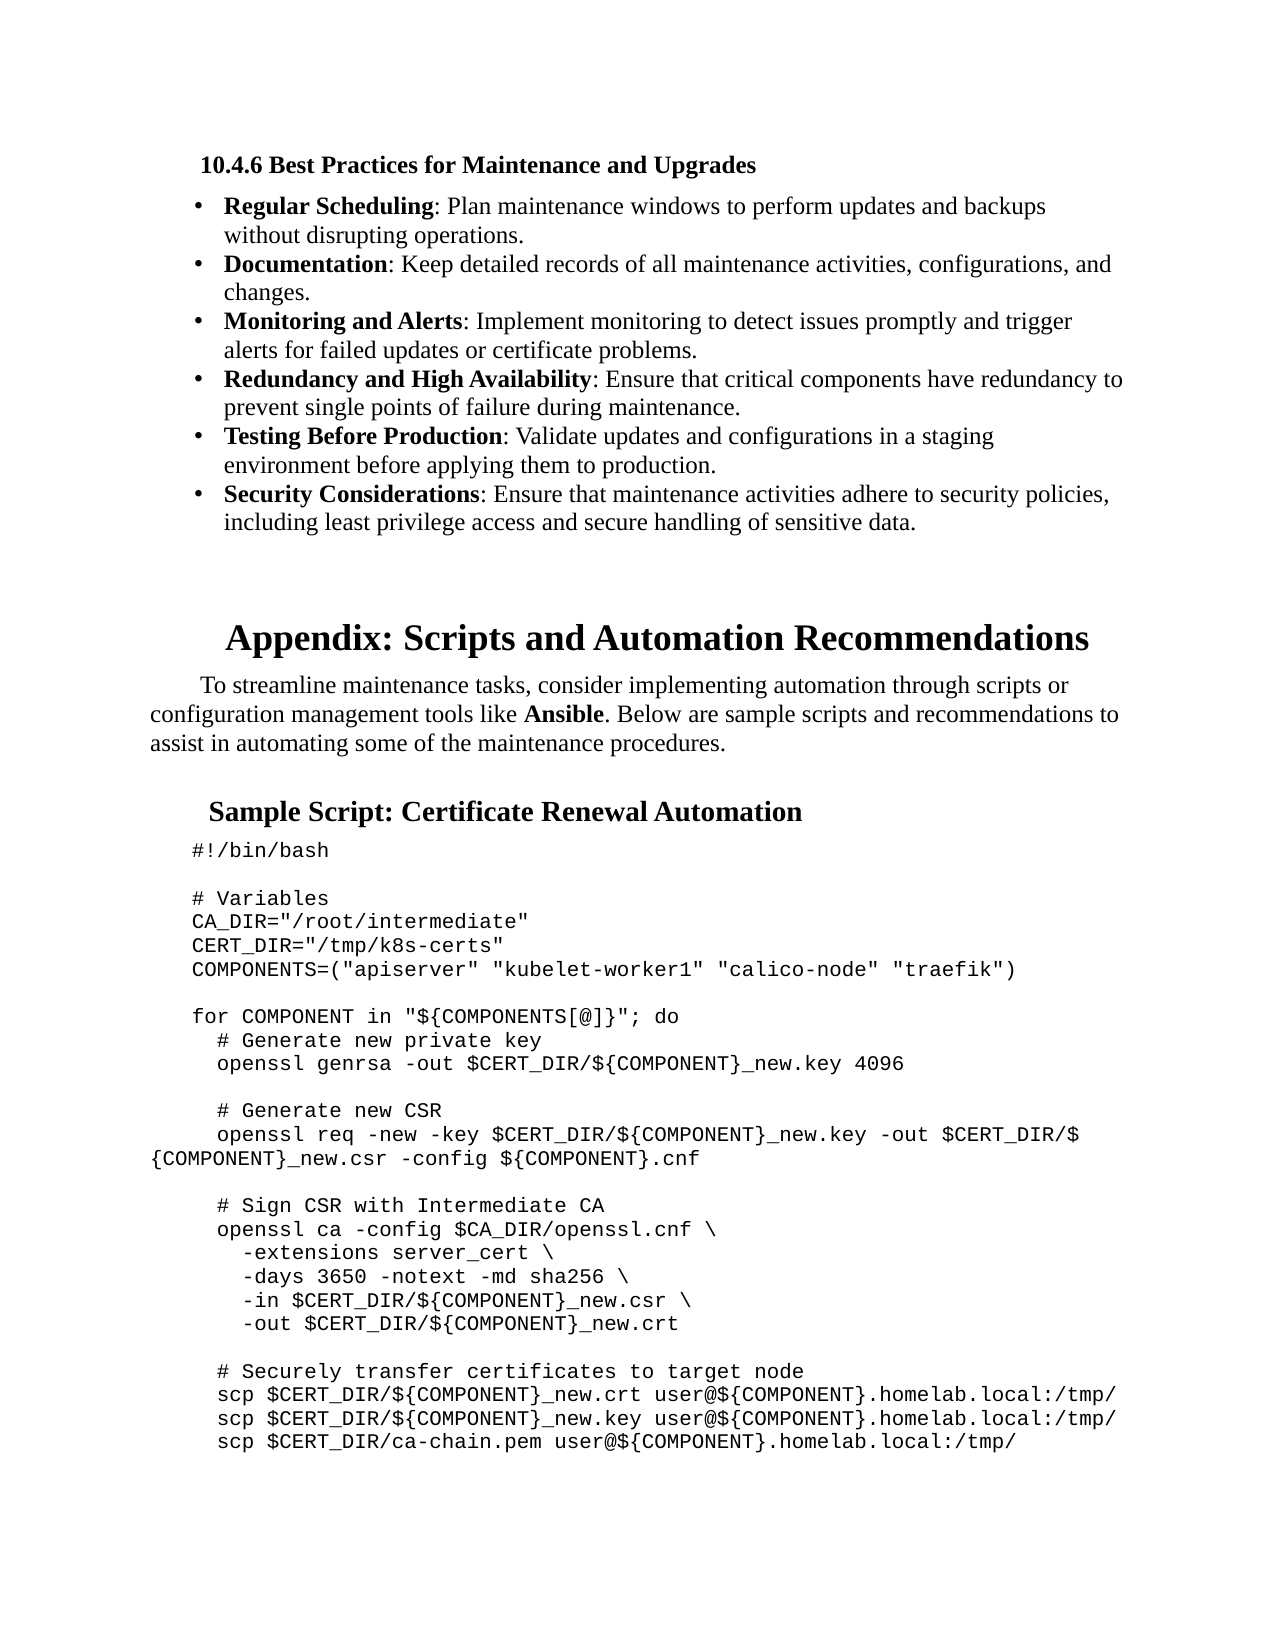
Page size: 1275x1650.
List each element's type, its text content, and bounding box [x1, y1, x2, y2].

text # Variables [150, 888, 1125, 911]
text # Sign CSR with Intermediate CA [150, 1195, 1125, 1219]
text # Generate new private key [150, 1029, 1125, 1053]
text scp $CERT_DIR/ca-chain.pem user@${COMPONENT}.homelab.local:/tmp/ [150, 1432, 1125, 1455]
text # Securely transfer certificates to target node [150, 1361, 1125, 1384]
text scp $CERT_DIR/${COMPONENT}_new.crt user@${COMPONENT}.homelab.local:/tmp/ [150, 1384, 1125, 1408]
text openssl ca -config $CA_DIR/openssl.cnf \ [150, 1219, 1125, 1242]
text openssl req -new -key $CERT_DIR/${COMPONENT}_new.key -out $CERT_DIR/${COMPONENT}_new.csr -config ${COMPONENT}.cnf [150, 1124, 1125, 1171]
text CERT_DIR="/tmp/k8s-certs" [150, 935, 1125, 959]
subtitle 10.4.6 Best Practices for Maintenance and Upgrades [150, 150, 1125, 179]
list Monitoring and Alerts: Implement monitoring to detect issues promptly and trigger alerts for failed updates or certificate problems. [194, 306, 1125, 364]
list Regular Scheduling: Plan maintenance windows to perform updates and backups without disrupting operations. [194, 191, 1125, 249]
text CA_DIR="/root/intermediate" [150, 911, 1125, 935]
list Documentation: Keep detailed records of all maintenance activities, configurations, and changes. [194, 249, 1125, 306]
subtitle Appendix: Scripts and Automation Recommendations [150, 615, 1125, 658]
text scp $CERT_DIR/${COMPONENT}_new.key user@${COMPONENT}.homelab.local:/tmp/ [150, 1408, 1125, 1432]
text openssl genrsa -out $CERT_DIR/${COMPONENT}_new.key 4096 [150, 1053, 1125, 1077]
text To streamline maintenance tasks, consider implementing automation through scripts or configuration management tools like Ansible. Below are sample scripts and recommendations to assist in automating some of the maintenance procedures. [150, 671, 1125, 757]
text -extensions server_cert \ [150, 1242, 1125, 1266]
text COMPONENTS=("apiserver" "kubelet-worker1" "calico-node" "traefik") [150, 959, 1125, 982]
text #!/bin/bash [150, 840, 1125, 864]
text -out $CERT_DIR/${COMPONENT}_new.crt [150, 1313, 1125, 1337]
subtitle Sample Script: Certificate Renewal Automation [150, 794, 1125, 828]
text for COMPONENT in "${COMPONENTS[@]}"; do [150, 1006, 1125, 1029]
list Redundancy and High Availability: Ensure that critical components have redundancy to prevent single points of failure during maintenance. [194, 364, 1125, 421]
text -in $CERT_DIR/${COMPONENT}_new.csr \ [150, 1290, 1125, 1313]
text # Generate new CSR [150, 1101, 1125, 1124]
list Testing Before Production: Validate updates and configurations in a staging environment before applying them to production. [194, 421, 1125, 479]
list Security Considerations: Ensure that maintenance activities adhere to security policies, including least privilege access and secure handling of sensitive data. [194, 479, 1125, 536]
text -days 3650 -notext -md sha256 \ [150, 1266, 1125, 1290]
